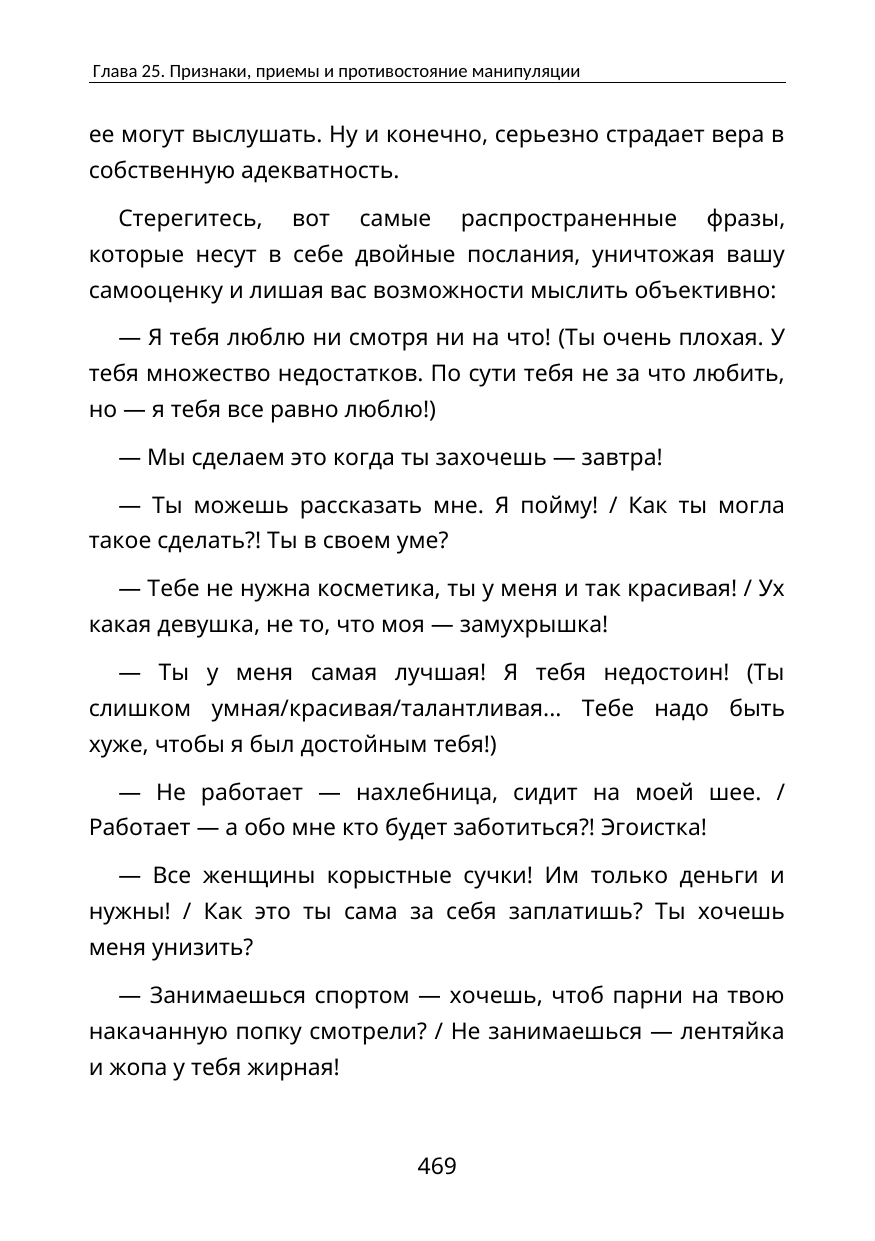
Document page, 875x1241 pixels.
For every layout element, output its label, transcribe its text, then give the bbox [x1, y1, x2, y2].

text — Все женщины корыстные сучки! Им только деньги и нужны! / Как это ты сама за себя заплатишь? Ты хочешь меня унизить? [88, 859, 786, 962]
text — Ты у меня самая лучшая! Я тебя недостоин! (Ты слишком умная/красивая/талантливая... Тебе надо быть хуже, чтобы я был достойным тебя!) [88, 656, 786, 759]
text Стерегитесь, вот самые распространенные фразы, которые несут в себе двойные послания, уничтожая вашу самооценку и лишая вас возможности мыслить объективно: [88, 202, 786, 305]
text — Занимаешься спортом — хочешь, чтоб парни на твою накачанную попку смотрели? / Не занимаешься — лентяйка и жопа у тебя жирная! [88, 979, 786, 1082]
text — Я тебя люблю ни смотря ни на что! (Ты очень плохая. У тебя множество недостатков. По сути тебя не за что любить, но — я тебя все равно люблю!) [88, 321, 786, 424]
text — Мы сделаем это когда ты захочешь — завтра! [88, 441, 786, 472]
text — Не работает — нахлебница, сидит на моей шее. / Работает — а обо мне кто будет заботиться?! Эгоистка! [88, 775, 786, 843]
text — Тебе не нужна косметика, ты у меня и так красивая! / Ух какая девушка, не то, что моя — замухрышка! [88, 572, 786, 639]
text ее могут выслушать. Ну и конечно, серьезно страдает вера в собственную адекватность. [88, 118, 786, 185]
text — Ты можешь рассказать мне. Я пойму! / Как ты могла такое сделать?! Ты в своем уме? [88, 488, 786, 556]
